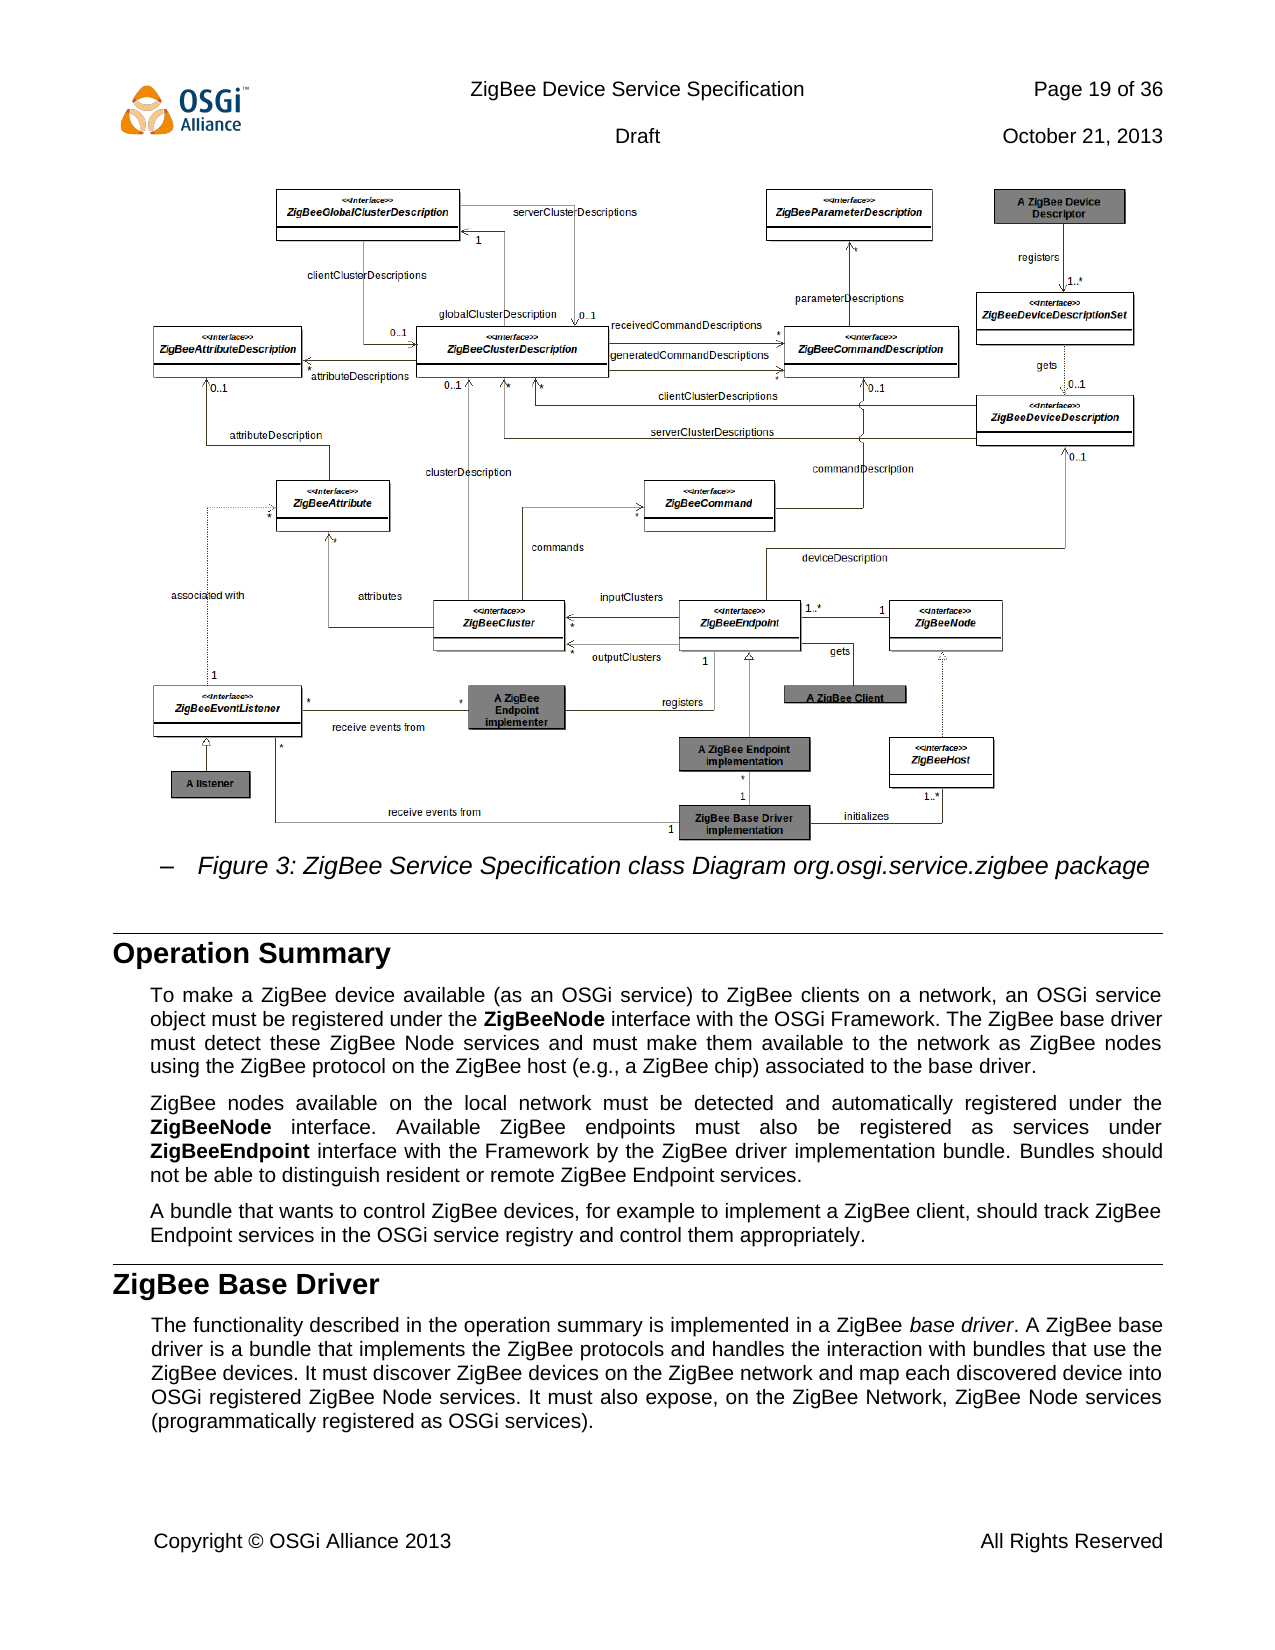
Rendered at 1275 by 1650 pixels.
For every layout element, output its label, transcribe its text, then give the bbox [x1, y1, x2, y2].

text ZigBee nodes available on the local network must be detected and automatically registered under the ZigBeeNode interface. Available ZigBee endpoints must also be registered as services under ZigBeeEndpoint interface with the Framework by the ZigBee driver implementation bundle. Bundles should not be able to distinguish resident or remote ZigBee Endpoint services. [150, 1091, 1163, 1187]
picture [132, 158, 1143, 852]
picture [113, 78, 257, 142]
subtitle ZigBee Base Driver [112, 1265, 1163, 1300]
subtitle Operation Summary [112, 934, 1163, 970]
list Figure 3: ZigBee Service Specification class Diagram org.osgi.service.zigbee package [150, 852, 1163, 880]
text The functionality described in the operation summary is implemented in a ZigBee base driver. A ZigBee base driver is a bundle that implements the ZigBee protocols and handles the interaction with bundles that use the ZigBee devices. It must discover ZigBee devices on the ZigBee network and map each discovered device into OSGi registered ZigBee Node services. It must also expose, on the ZigBee Network, ZigBee Node services (programmatically registered as OSGi services). [151, 1313, 1163, 1433]
text To make a ZigBee device available (as an OSGi service) to ZigBee clients on a network, an OSGi service object must be registered under the ZigBeeNode interface with the OSGi Framework. The ZigBee base driver must detect these ZigBee Node services and must make them available to the network as ZigBee nodes using the ZigBee protocol on the ZigBee host (e.g., a ZigBee chip) associated to the base driver. [150, 982, 1163, 1078]
text A bundle that wants to control ZigBee devices, for example to implement a ZigBee client, should track ZigBee Endpoint services in the OSGi service registry and control them appropriately. [150, 1199, 1163, 1247]
